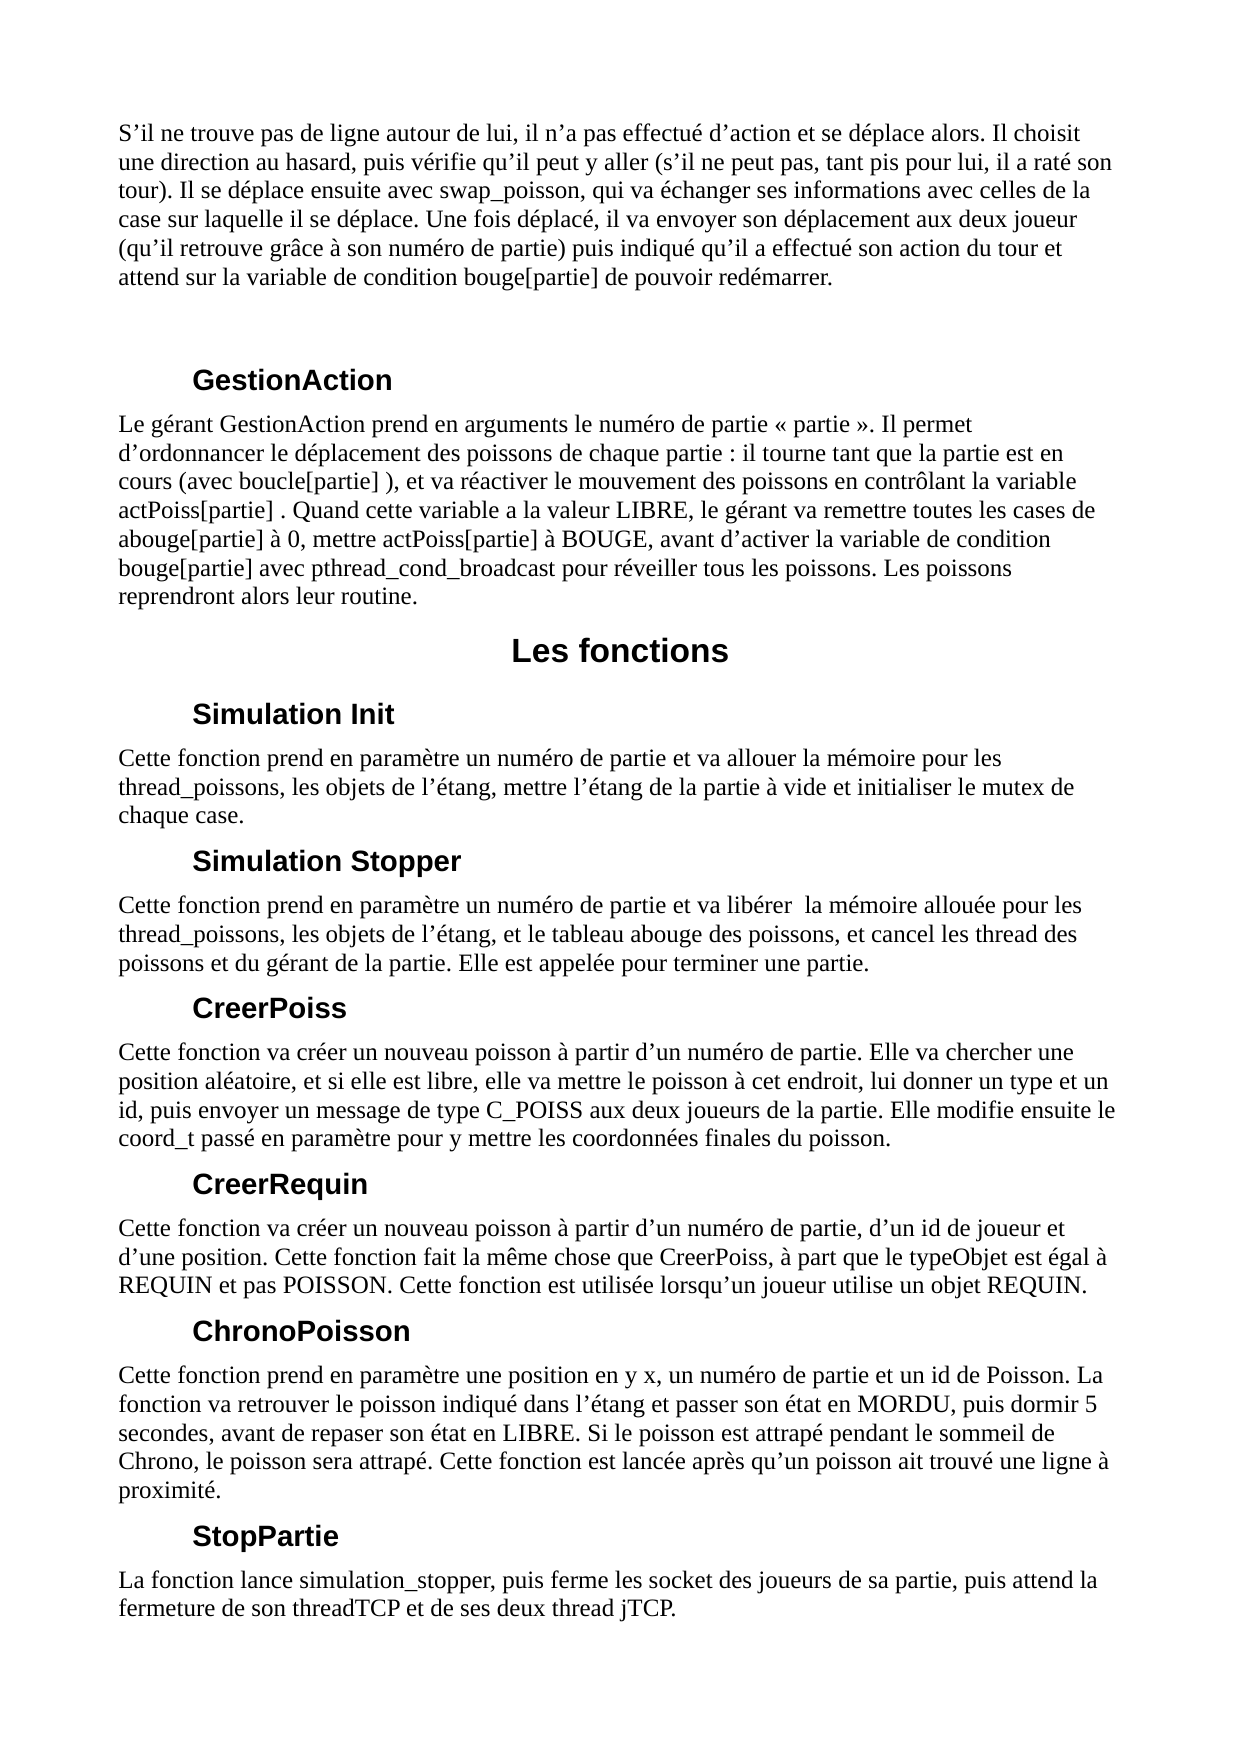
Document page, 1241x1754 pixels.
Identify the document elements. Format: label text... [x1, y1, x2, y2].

subtitle CreerRequin [118, 1167, 1122, 1201]
subtitle ChronoPoisson [118, 1314, 1122, 1348]
subtitle Les fonctions [118, 631, 1122, 670]
text La fonction lance simulation_stopper, puis ferme les socket des joueurs de sa partie, puis attend la fermeture de son threadTCP et de ses deux thread jTCP. [118, 1565, 1122, 1622]
subtitle GestionAction [118, 363, 1122, 396]
text Cette fonction prend en paramètre une position en y x, un numéro de partie et un id de Poisson. La fonction va retrouver le poisson indiqué dans l’étang et passer son état en MORDU, puis dormir 5 secondes, avant de repaser son état en LIBRE. Si le poisson est attrapé pendant le sommeil de Chrono, le poisson sera attrapé. Cette fonction est lancée après qu’un poisson ait trouvé une ligne à proximité. [118, 1360, 1122, 1504]
subtitle CreerPoiss [118, 991, 1122, 1025]
text Le gérant GestionAction prend en arguments le numéro de partie « partie ». Il permet d’ordonnancer le déplacement des poissons de chaque partie : il tourne tant que la partie est en cours (avec boucle[partie] ), et va réactiver le mouvement des poissons en contrôlant la variable actPoiss[partie] . Quand cette variable a la valeur LIBRE, le gérant va remettre toutes les cases de abouge[partie] à 0, mettre actPoiss[partie] à BOUGE, avant d’activer la variable de condition bouge[partie] avec pthread_cond_broadcast pour réveiller tous les poissons. Les poissons reprendront alors leur routine. [118, 409, 1122, 610]
subtitle StopPartie [118, 1518, 1122, 1552]
text Cette fonction va créer un nouveau poisson à partir d’un numéro de partie. Elle va chercher une position aléatoire, et si elle est libre, elle va mettre le poisson à cet endroit, lui donner un type et un id, puis envoyer un message de type C_POISS aux deux joueurs de la partie. Elle modifie ensuite le coord_t passé en paramètre pour y mettre les coordonnées finales du poisson. [118, 1037, 1122, 1152]
subtitle Simulation Stopper [118, 844, 1122, 878]
subtitle Simulation Init [118, 697, 1122, 731]
text Cette fonction prend en paramètre un numéro de partie et va libérer la mémoire allouée pour les thread_poissons, les objets de l’étang, et le tableau abouge des poissons, et cancel les thread des poissons et du gérant de la partie. Elle est appelée pour terminer une partie. [118, 890, 1122, 976]
text Cette fonction va créer un nouveau poisson à partir d’un numéro de partie, d’un id de joueur et d’une position. Cette fonction fait la même chose que CreerPoiss, à part que le typeObjet est égal à REQUIN et pas POISSON. Cette fonction est utilisée lorsqu’un joueur utilise un objet REQUIN. [118, 1213, 1122, 1299]
text S’il ne trouve pas de ligne autour de lui, il n’a pas effectué d’action et se déplace alors. Il choisit une direction au hasard, puis vérifie qu’il peut y aller (s’il ne peut pas, tant pis pour lui, il a raté son tour). Il se déplace ensuite avec swap_poisson, qui va échanger ses informations avec celles de la case sur laquelle il se déplace. Une fois déplacé, il va envoyer son déplacement aux deux joueur (qu’il retrouve grâce à son numéro de partie) puis indiqué qu’il a effectué son action du tour et attend sur la variable de condition bouge[partie] de pouvoir redémarrer. [118, 118, 1122, 291]
text Cette fonction prend en paramètre un numéro de partie et va allouer la mémoire pour les thread_poissons, les objets de l’étang, mettre l’étang de la partie à vide et initialiser le mutex de chaque case. [118, 743, 1122, 829]
